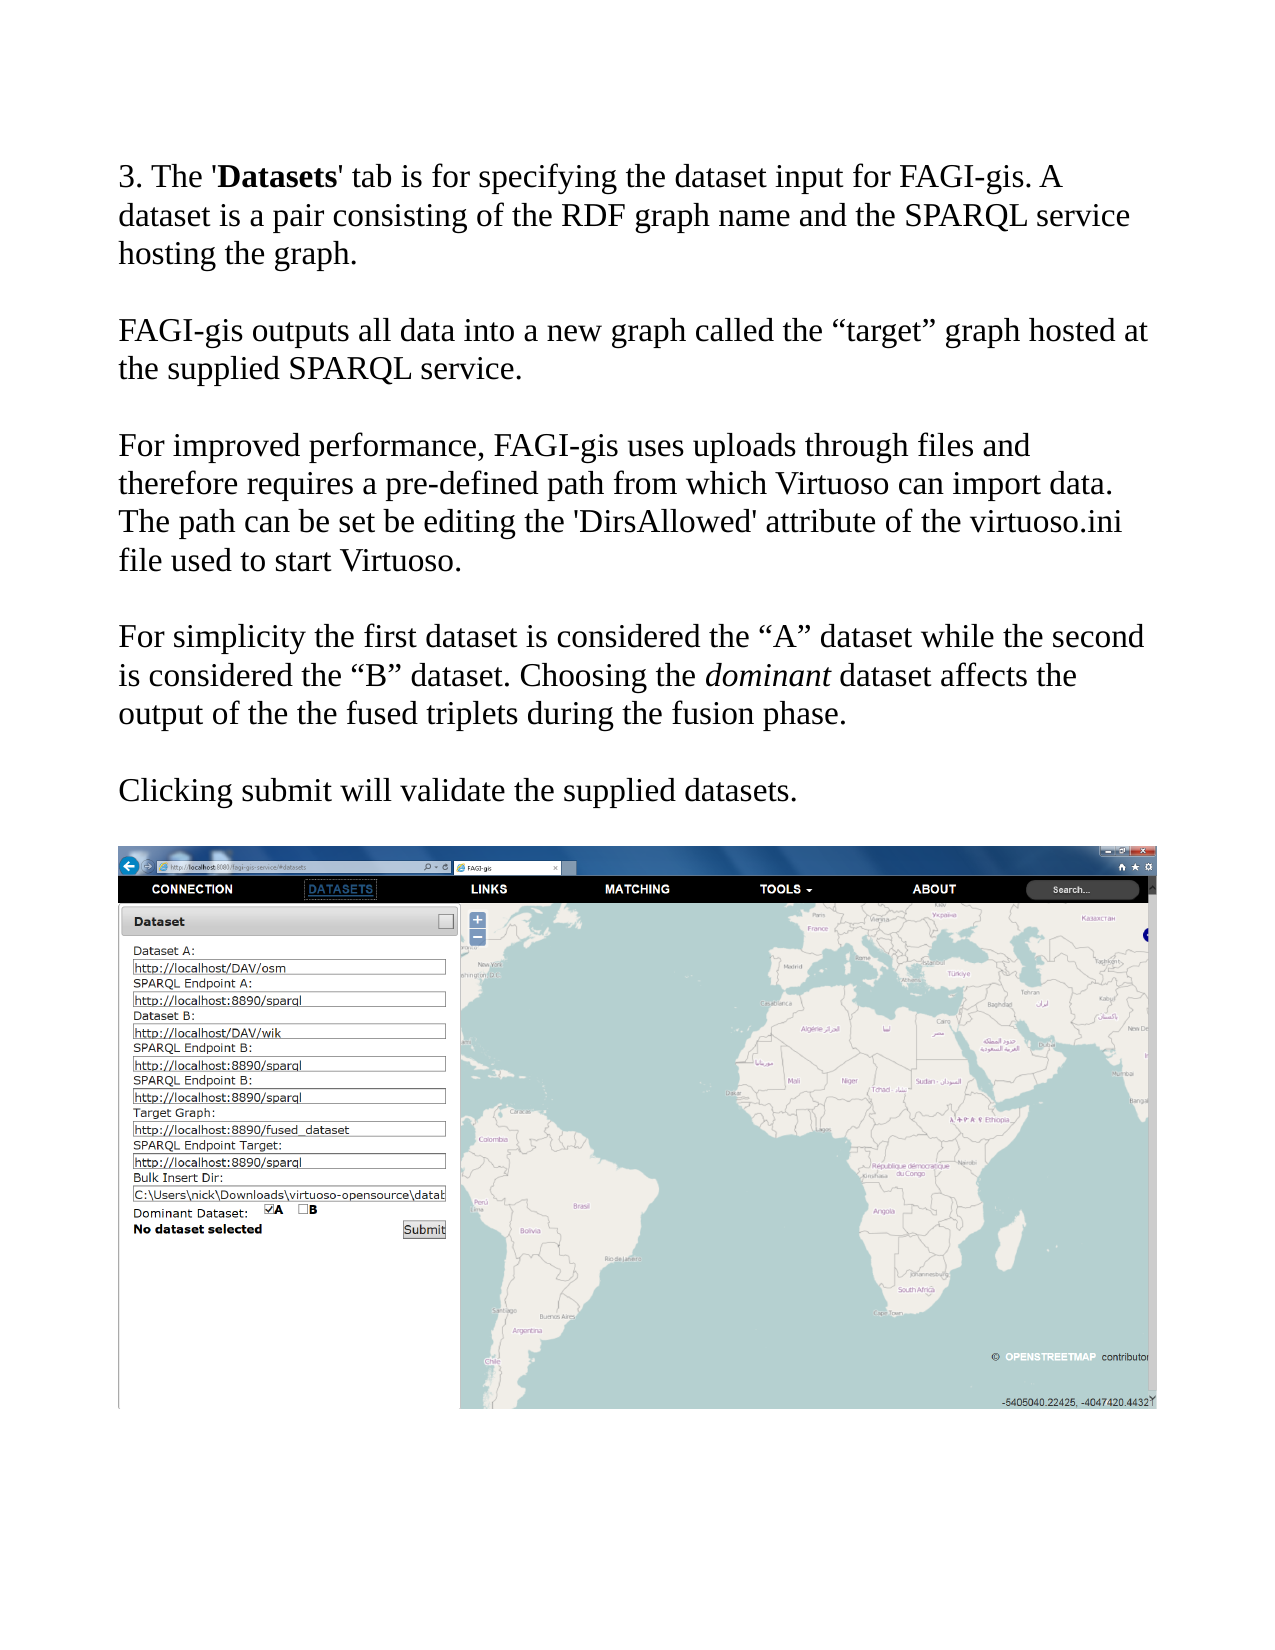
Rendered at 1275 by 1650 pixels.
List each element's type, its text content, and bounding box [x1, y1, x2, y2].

text FAGI-gis outputs all data into a new graph called the “target” graph hosted at the supplied SPARQL service. [118, 310, 1157, 386]
text For improved performance, FAGI-gis uses uploads through files and therefore requires a pre-defined path from which Virtuoso can import data. The path can be set be editing the 'DirsAllowed' attribute of the virtuoso.ini file used to start Virtuoso. [118, 425, 1157, 578]
text 3. The 'Datasets' tab is for specifying the dataset input for FAGI-gis. A dataset is a pair consisting of the RDF graph name and the SPARQL service hosting the graph. [118, 156, 1157, 271]
text Clicking submit will validate the supplied datasets. [118, 770, 1157, 808]
text For simplicity the first dataset is considered the “A” dataset while the second is considered the “B” dataset. Choosing the dominant dataset affects the output of the the fused triplets during the fusion phase. [118, 616, 1157, 731]
picture [118, 846, 1157, 1409]
